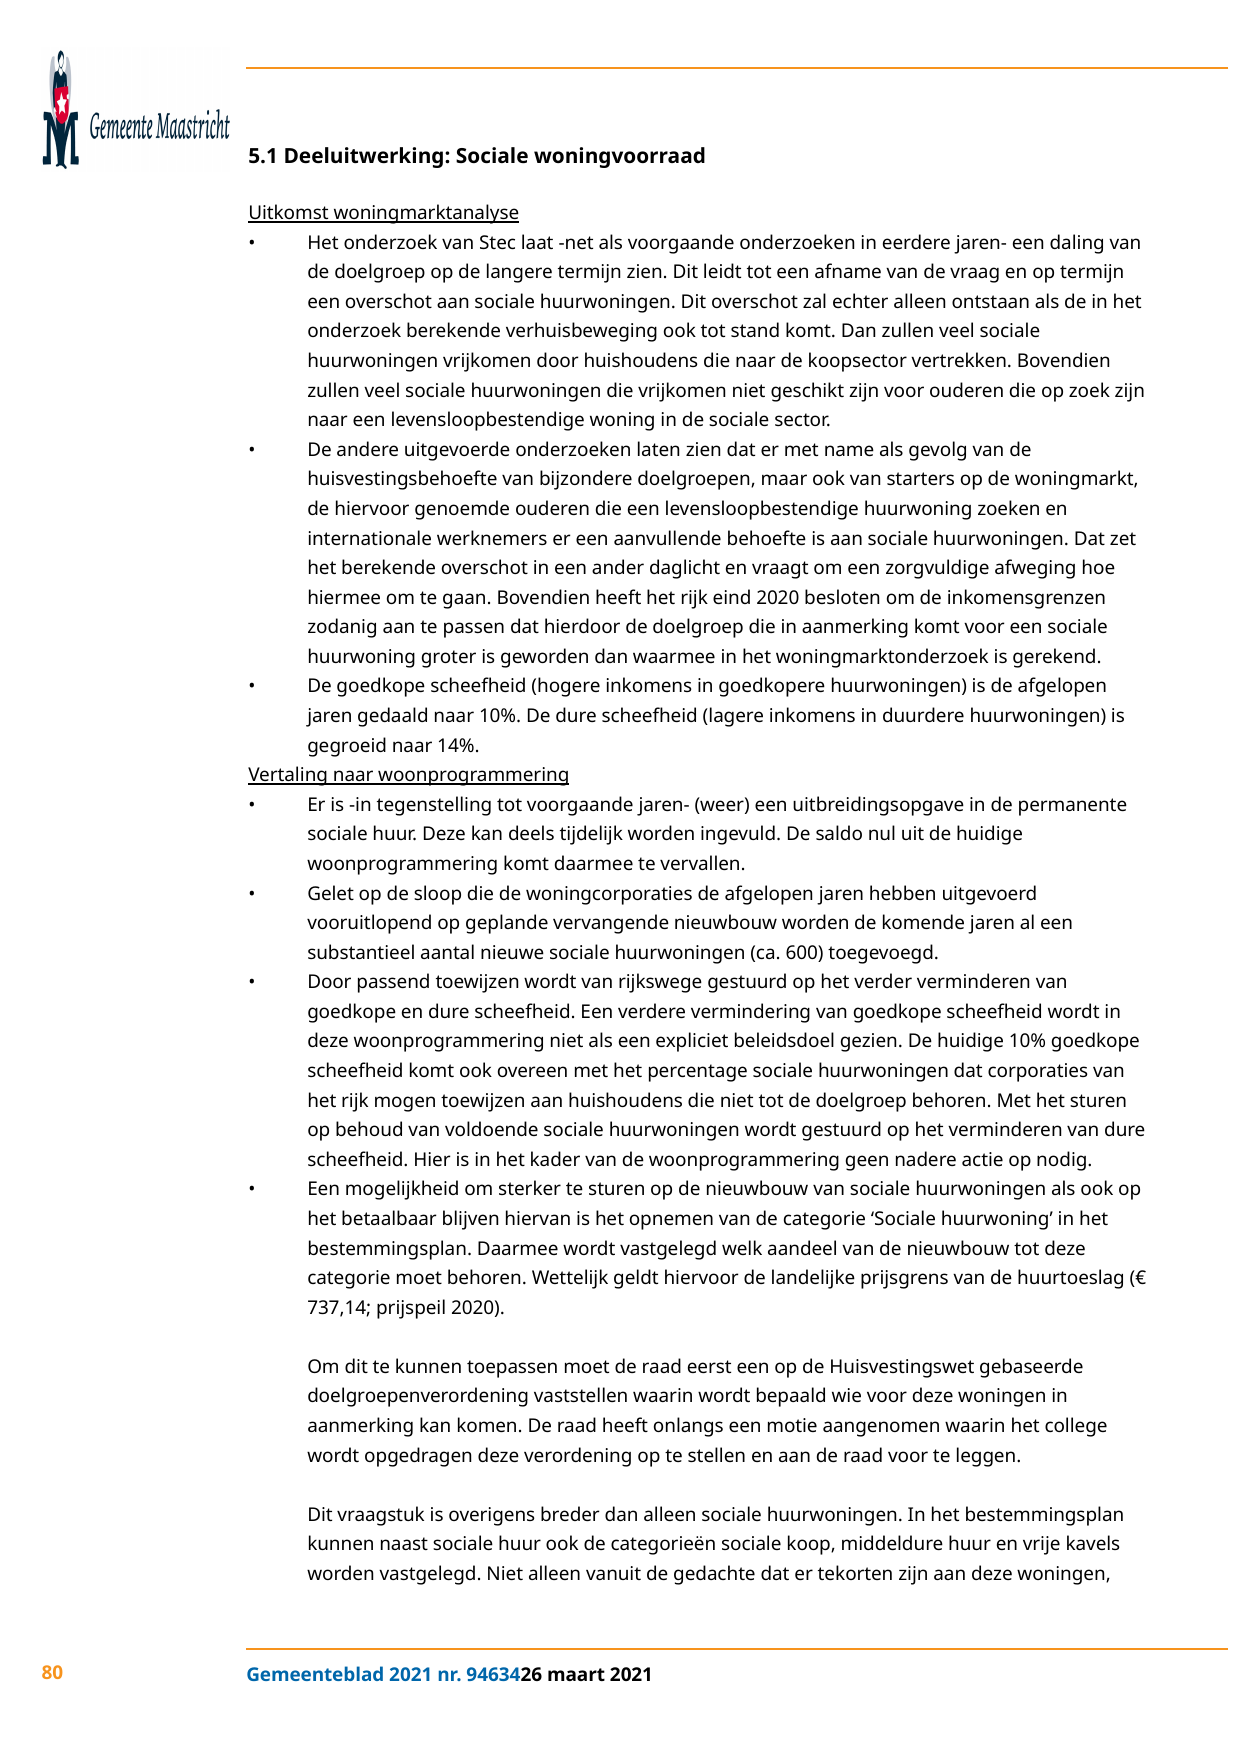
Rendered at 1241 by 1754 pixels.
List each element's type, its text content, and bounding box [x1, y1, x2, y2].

list Door passend toewijzen wordt van rijkswege gestuurd op het verder verminderen van goedkope en dure scheefheid. Een verdere vermindering van goedkope scheefheid wordt in deze woonprogrammering niet als een expliciet beleidsdoel gezien. De huidige 10% goedkope scheefheid komt ook overeen met het percentage sociale huurwoningen dat corporaties van het rijk mogen toewijzen aan huishoudens die niet tot de doelgroep behoren. Met het sturen op behoud van voldoende sociale huurwoningen wordt gestuurd op het verminderen van dure scheefheid. Hier is in het kader van de woonprogrammering geen nadere actie op nodig. [248, 968, 1152, 1172]
list Een mogelijkheid om sterker te sturen op de nieuwbouw van sociale huurwoningen als ook op het betaalbaar blijven hiervan is het opnemen van de categorie ‘Sociale huurwoning’ in het bestemmingsplan. Daarmee wordt vastgelegd welk aandeel van de nieuwbouw tot deze categorie moet behoren. Wettelijk geldt hiervoor de landelijke prijsgrens van de huurtoeslag (€ 737,14; prijspeil 2020). [248, 1176, 1152, 1320]
text 5.1 Deeluitwerking: Sociale woningvoorraad [248, 141, 1152, 170]
list De andere uitgevoerde onderzoeken laten zien dat er met name als gevolg van de huisvestingsbehoefte van bijzondere doelgroepen, maar ook van starters op de woningmarkt, de hiervoor genoemde ouderen die een levensloopbestendige huurwoning zoeken en internationale werknemers er een aanvullende behoefte is aan sociale huurwoningen. Dat zet het berekende overschot in een ander daglicht en vraagt om een zorgvuldige afweging hoe hiermee om te gaan. Bovendien heeft het rijk eind 2020 besloten om de inkomensgrenzen zodanig aan te passen dat hierdoor de doelgroep die in aanmerking komt voor een sociale huurwoning groter is geworden dan waarmee in het woningmarktonderzoek is gerekend. [248, 436, 1152, 669]
picture [41, 47, 231, 172]
text Uitkomst woningmarktanalyse [248, 199, 1152, 225]
list De goedkope scheefheid (hogere inkomens in goedkopere huurwoningen) is de afgelopen jaren gedaald naar 10%. De dure scheefheid (lagere inkomens in duurdere huurwoningen) is gegroeid naar 14%. [248, 673, 1152, 758]
list Het onderzoek van Stec laat -net als voorgaande onderzoeken in eerdere jaren- een daling van de doelgroep op de langere termijn zien. Dit leidt tot een afname van de vraag en op termijn een overschot aan sociale huurwoningen. Dit overschot zal echter alleen ontstaan als de in het onderzoek berekende verhuisbeweging ook tot stand komt. Dan zullen veel sociale huurwoningen vrijkomen door huishoudens die naar de koopsector vertrekken. Bovendien zullen veel sociale huurwoningen die vrijkomen niet geschikt zijn voor ouderen die op zoek zijn naar een levensloopbestendige woning in de sociale sector. [248, 229, 1152, 432]
list Gelet op de sloop die de woningcorporaties de afgelopen jaren hebben uitgevoerd vooruitlopend op geplande vervangende nieuwbouw worden de komende jaren al een substantieel aantal nieuwe sociale huurwoningen (ca. 600) toegevoegd. [248, 880, 1152, 965]
list Dit vraagstuk is overigens breder dan alleen sociale huurwoningen. In het bestemmingsplan kunnen naast sociale huur ook de categorieën sociale koop, middeldure huur en vrije kavels worden vastgelegd. Niet alleen vanuit de gedachte dat er tekorten zijn aan deze woningen, [248, 1501, 1152, 1586]
list Er is -in tegenstelling tot voorgaande jaren- (weer) een uitbreidingsopgave in de permanente sociale huur. Deze kan deels tijdelijk worden ingevuld. De saldo nul uit de huidige woonprogrammering komt daarmee te vervallen. [248, 791, 1152, 876]
text Vertaling naar woonprogrammering [248, 761, 1152, 787]
list Om dit te kunnen toepassen moet de raad eerst een op de Huisvestingswet gebaseerde doelgroepenverordening vaststellen waarin wordt bepaald wie voor deze woningen in aanmerking kan komen. De raad heeft onlangs een motie aangenomen waarin het college wordt opgedragen deze verordening op te stellen en aan de raad voor te leggen. [248, 1353, 1152, 1468]
